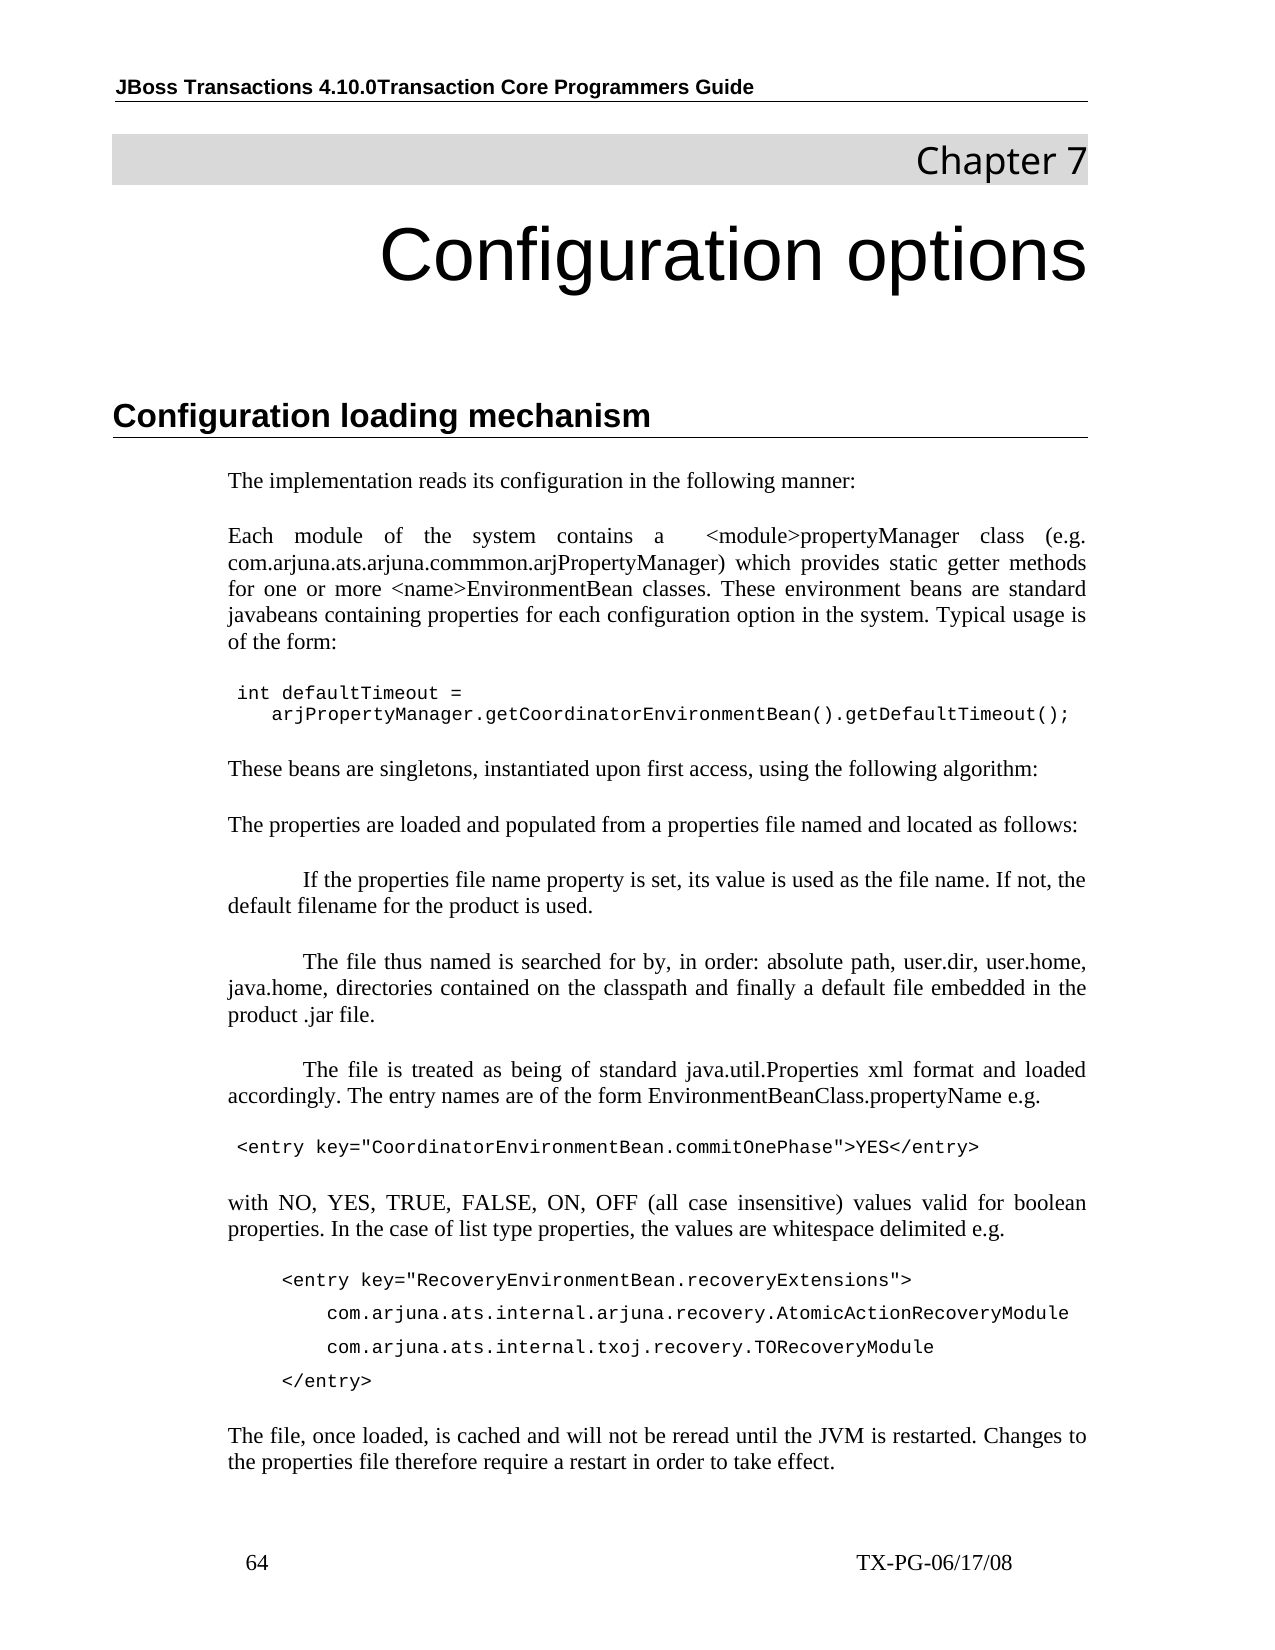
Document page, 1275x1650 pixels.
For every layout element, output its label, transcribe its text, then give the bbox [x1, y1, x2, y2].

text These beans are singletons, instantiated upon first access, using the following algorithm: [228, 755, 1088, 781]
text The properties are loaded and populated from a properties file named and located as follows: [228, 811, 1088, 837]
text with NO, YES, TRUE, FALSE, ON, OFF (all case insensitive) values valid for boolean properties. In the case of list type properties, the values are whitespace delimited e.g. [228, 1188, 1088, 1241]
text The file thus named is searched for by, in order: absolute path, user.dir, user.home, java.home, directories contained on the classpath and finally a default file embedded in the product .jar file. [228, 948, 1088, 1027]
text int defaultTimeout = arjPropertyManager.getCoordinatorEnvironmentBean().getDefaultTimeout(); [237, 683, 1088, 726]
text com.arjuna.ats.internal.txoj.recovery.TORecoveryModule [237, 1338, 1088, 1359]
text The implementation reads its configuration in the following manner: [228, 467, 1088, 493]
text The file, once loaded, is cached and will not be reread until the JVM is restarted. Changes to the properties file therefore require a restart in order to take effect. [228, 1422, 1088, 1475]
text com.arjuna.ats.internal.arjuna.recovery.AtomicActionRecoveryModule [237, 1304, 1088, 1325]
text <entry key="RecoveryEnvironmentBean.recoveryExtensions"> [237, 1270, 1088, 1292]
text If the properties file name property is set, its value is used as the file name. If not, the default filename for the product is used. [228, 866, 1088, 919]
text </entry> [237, 1372, 1088, 1393]
title Configuration options [228, 210, 1088, 296]
text The file is treated as being of standard java.util.Properties xml format and loaded accordingly. The entry names are of the form EnvironmentBeanClass.propertyName e.g. [228, 1056, 1088, 1109]
text <entry key="CoordinatorEnvironmentBean.commitOnePhase">YES</entry> [237, 1138, 1088, 1159]
subtitle Configuration loading mechanism [112, 396, 1088, 438]
text Each module of the system contains a <module>propertyManager class (e.g. com.arjuna.ats.arjuna.commmon.arjPropertyManager) which provides static getter methods for one or more <name>EnvironmentBean classes. These environment beans are standard javabeans containing properties for each configuration option in the system. Typical usage is of the form: [228, 522, 1088, 654]
